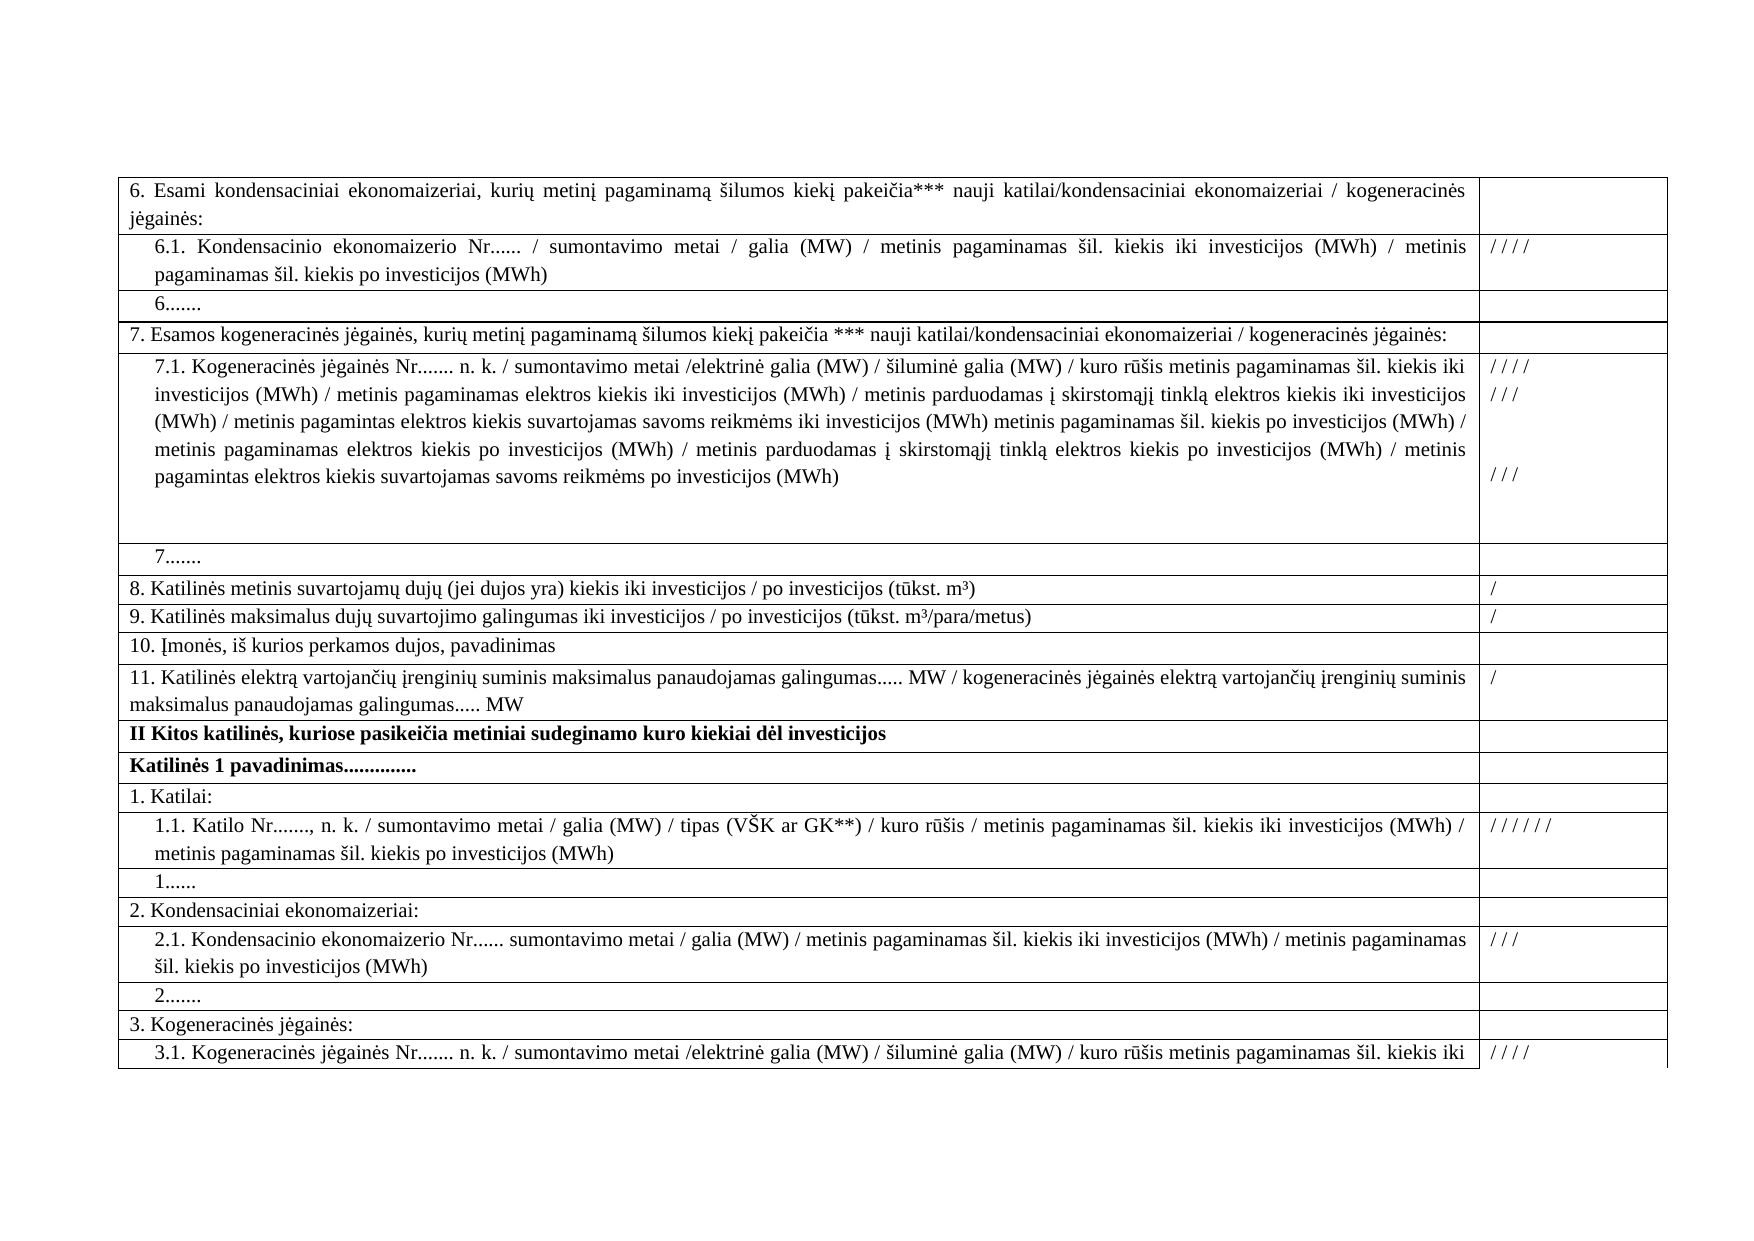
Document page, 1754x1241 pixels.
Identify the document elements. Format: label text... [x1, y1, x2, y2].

table_cell 6.1. Kondensacinio ekonomaizerio Nr...... / sumontavimo metai / galia (MW) / metinis pagaminamas šil. kiekis iki investicijos (MWh) / metinis pagaminamas šil. kiekis po investicijos (MWh) [119, 235, 1479, 290]
table_cell [1480, 633, 1667, 664]
table_cell [1480, 784, 1667, 812]
table_cell [1480, 178, 1667, 233]
table_cell 9. Katilinės maksimalus dujų suvartojimo galingumas iki investicijos / po investicijos (tūkst. m³/para/metus) [119, 605, 1479, 632]
table_cell / / / / [1480, 354, 1667, 382]
table_cell 7....... [119, 544, 1479, 575]
table_cell 3. Kogeneracinės jėgainės: [119, 1011, 1479, 1039]
table_cell 7.1. Kogeneracinės jėgainės Nr....... n. k. / sumontavimo metai /elektrinė galia (MW) / šiluminė galia (MW) / kuro rūšis metinis pagaminamas šil. kiekis iki investicijos (MWh) / metinis pagaminamas elektros kiekis iki investicijos (MWh) / metinis parduodamas į skirstomąjį tinklą elektros kiekis iki investicijos (MWh) / metinis pagamintas elektros kiekis suvartojamas savoms reikmėms iki investicijos (MWh) metinis pagaminamas šil. kiekis po investicijos (MWh) / metinis pagaminamas elektros kiekis po investicijos (MWh) / metinis parduodamas į skirstomąjį tinklą elektros kiekis po investicijos (MWh) / metinis pagamintas elektros kiekis suvartojamas savoms reikmėms po investicijos (MWh) [119, 354, 1479, 543]
table_cell 2....... [119, 983, 1479, 1010]
table_cell 3.1. Kogeneracinės jėgainės Nr....... n. k. / sumontavimo metai /elektrinė galia (MW) / šiluminė galia (MW) / kuro rūšis metinis pagaminamas šil. kiekis iki [119, 1040, 1479, 1068]
table_cell / [1480, 665, 1667, 720]
table_cell [1480, 983, 1667, 1010]
table_cell / [1480, 576, 1667, 603]
table_cell [1480, 1011, 1667, 1039]
table_cell II Kitos katilinės, kuriose pasikeičia metiniai sudeginamo kuro kiekiai dėl investicijos [119, 721, 1479, 752]
table_cell / / / [1480, 927, 1667, 982]
table_cell Katilinės 1 pavadinimas.............. [119, 753, 1479, 783]
table_cell / / / / / / [1480, 813, 1667, 868]
table_cell / [1480, 605, 1667, 632]
table_cell / / / [1480, 463, 1667, 543]
table_cell / / / / [1480, 1040, 1667, 1068]
table_cell [1480, 544, 1667, 575]
table_cell 11. Katilinės elektrą vartojančių įrenginių suminis maksimalus panaudojamas galingumas..... MW / kogeneracinės jėgainės elektrą vartojančių įrenginių suminis maksimalus panaudojamas galingumas..... MW [119, 665, 1479, 720]
table_cell [1480, 753, 1667, 783]
table_cell 6....... [119, 291, 1479, 321]
table_cell [1480, 721, 1667, 752]
table_cell 1. Katilai: [119, 784, 1479, 812]
table_cell [1480, 323, 1667, 353]
table_cell 8. Katilinės metinis suvartojamų dujų (jei dujos yra) kiekis iki investicijos / po investicijos (tūkst. m³) [119, 576, 1479, 603]
table_cell 2. Kondensaciniai ekonomaizeriai: [119, 898, 1479, 926]
table_cell [1480, 869, 1667, 897]
table_cell [1480, 291, 1667, 321]
table_cell 6. Esami kondensaciniai ekonomaizeriai, kurių metinį pagaminamą šilumos kiekį pakeičia*** nauji katilai/kondensaciniai ekonomaizeriai / kogeneracinės jėgainės: [119, 178, 1479, 233]
table_cell [1480, 898, 1667, 926]
table_cell 1.1. Katilo Nr......., n. k. / sumontavimo metai / galia (MW) / tipas (VŠK ar GK**) / kuro rūšis / metinis pagaminamas šil. kiekis iki investicijos (MWh) / metinis pagaminamas šil. kiekis po investicijos (MWh) [119, 813, 1479, 868]
table_cell 7. Esamos kogeneracinės jėgainės, kurių metinį pagaminamą šilumos kiekį pakeičia *** nauji katilai/kondensaciniai ekonomaizeriai / kogeneracinės jėgainės: [119, 323, 1479, 353]
table_cell 1...... [119, 869, 1479, 897]
table_cell / / / [1480, 382, 1667, 462]
table_cell 2.1. Kondensacinio ekonomaizerio Nr...... sumontavimo metai / galia (MW) / metinis pagaminamas šil. kiekis iki investicijos (MWh) / metinis pagaminamas šil. kiekis po investicijos (MWh) [119, 927, 1479, 982]
table_cell 10. Įmonės, iš kurios perkamos dujos, pavadinimas [119, 633, 1479, 664]
table_cell / / / / [1480, 235, 1667, 290]
